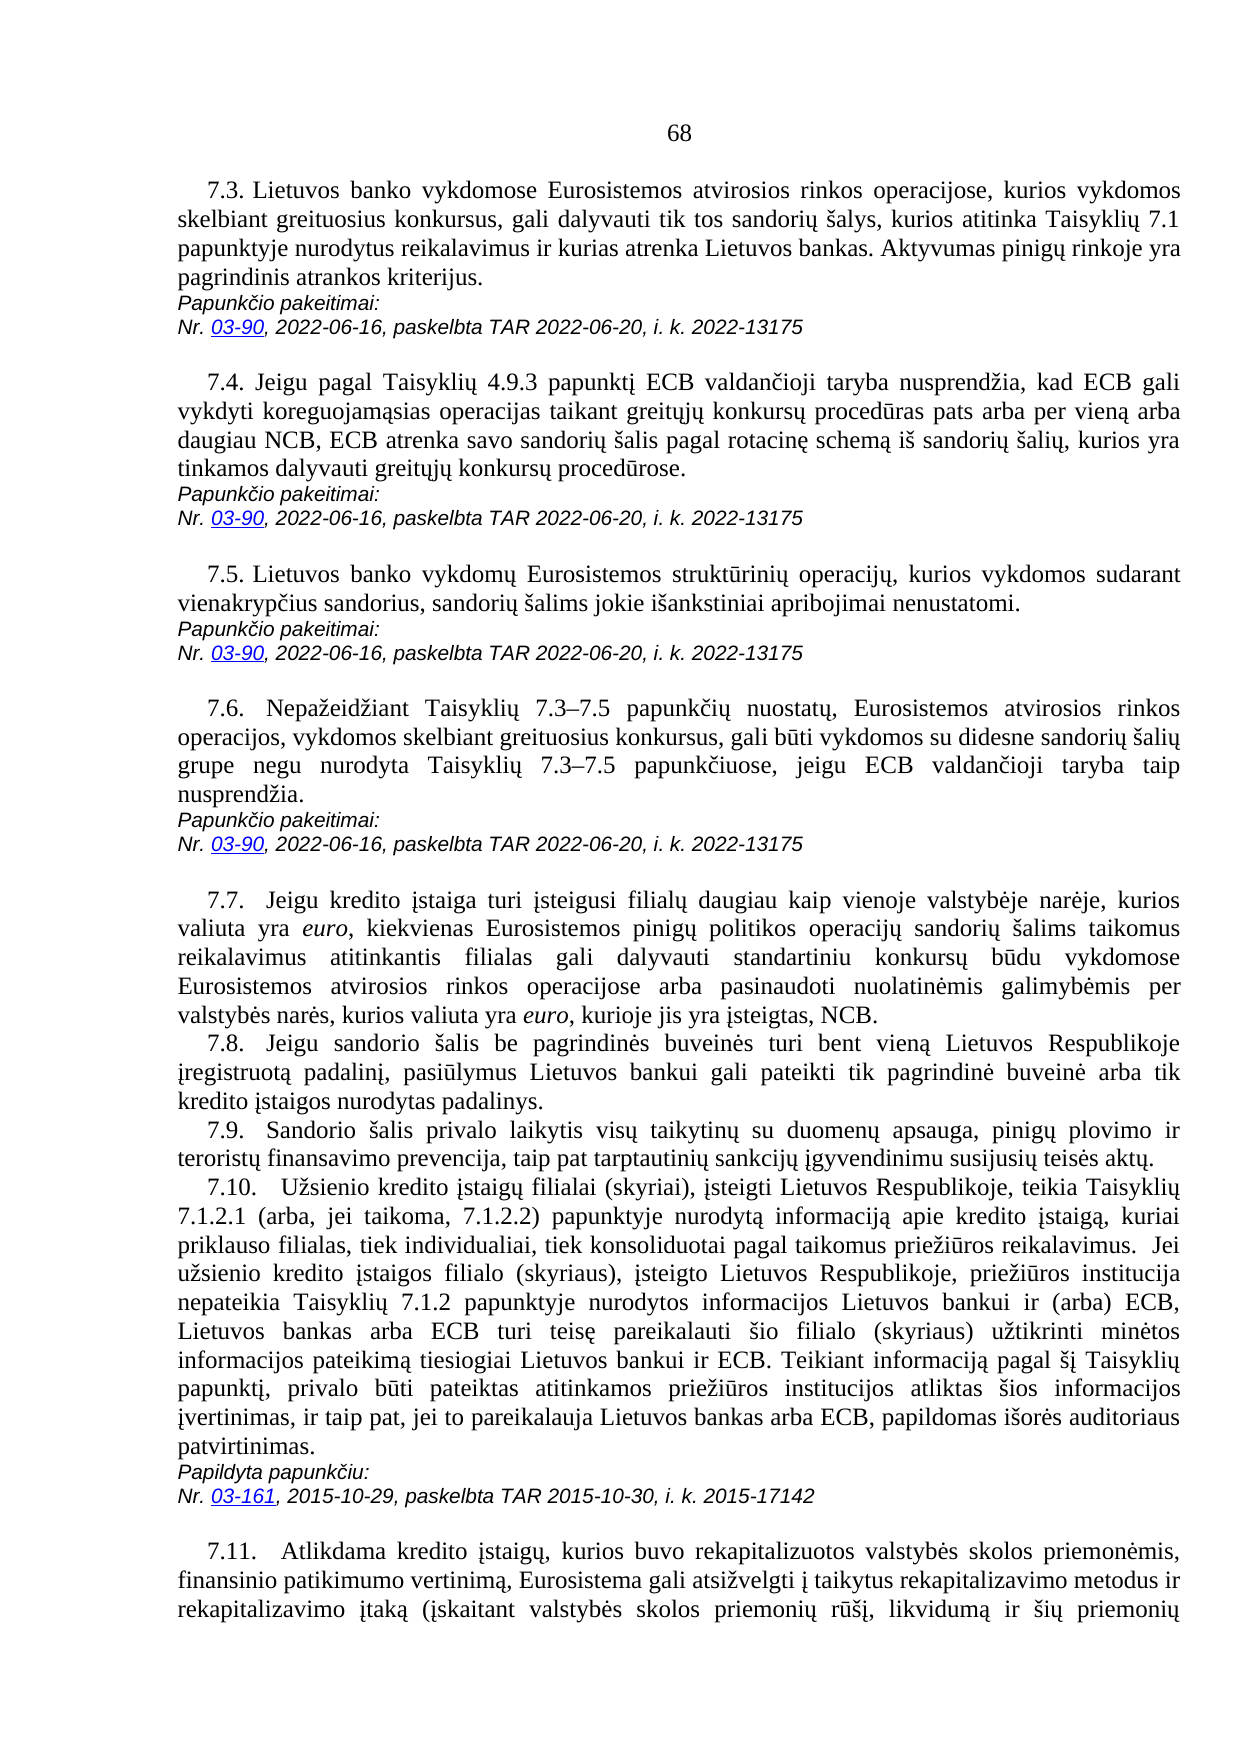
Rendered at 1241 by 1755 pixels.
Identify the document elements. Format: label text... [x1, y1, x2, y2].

text 7.9. Sandorio šalis privalo laikytis visų taikytinų su duomenų apsauga, pinigų plovimo ir teroristų finansavimo prevencija, taip pat tarptautinių sankcijų įgyvendinimu susijusių teisės aktų. [177, 1115, 1181, 1172]
text Nr. 03-90, 2022-06-16, paskelbta TAR 2022-06-20, i. k. 2022-13175 [177, 506, 1181, 530]
text Papildyta papunkčiu: [177, 1460, 1181, 1484]
text Papunkčio pakeitimai: [177, 616, 1181, 640]
text Papunkčio pakeitimai: [177, 808, 1181, 832]
text 7.8. Jeigu sandorio šalis be pagrindinės buveinės turi bent vieną Lietuvos Respublikoje įregistruotą padalinį, pasiūlymus Lietuvos bankui gali pateikti tik pagrindinė buveinė arba tik kredito įstaigos nurodytas padalinys. [177, 1028, 1181, 1115]
text 7.5. Lietuvos banko vykdomų Eurosistemos struktūrinių operacijų, kurios vykdomos sudarant vienakrypčius sandorius, sandorių šalims jokie išankstiniai apribojimai nenustatomi. [177, 559, 1181, 616]
text Papunkčio pakeitimai: [177, 291, 1181, 314]
text 7.11. Atlikdama kredito įstaigų, kurios buvo rekapitalizuotos valstybės skolos priemonėmis, finansinio patikimumo vertinimą, Eurosistema gali atsižvelgti į taikytus rekapitalizavimo metodus ir rekapitalizavimo įtaką (įskaitant valstybės skolos priemonių rūšį, likvidumą ir šių priemonių [177, 1536, 1181, 1623]
text 7.3. Lietuvos banko vykdomose Eurosistemos atvirosios rinkos operacijose, kurios vykdomos skelbiant greituosius konkursus, gali dalyvauti tik tos sandorių šalys, kurios atitinka Taisyklių 7.1 papunktyje nurodytus reikalavimus ir kurias atrenka Lietuvos bankas. Aktyvumas pinigų rinkoje yra pagrindinis atrankos kriterijus. [177, 176, 1181, 291]
text 7.10. Užsienio kredito įstaigų filialai (skyriai), įsteigti Lietuvos Respublikoje, teikia Taisyklių 7.1.2.1 (arba, jei taikoma, 7.1.2.2) papunktyje nurodytą informaciją apie kredito įstaigą, kuriai priklauso filialas, tiek individualiai, tiek konsoliduotai pagal taikomus priežiūros reikalavimus. Jei užsienio kredito įstaigos filialo (skyriaus), įsteigto Lietuvos Respublikoje, priežiūros institucija nepateikia Taisyklių 7.1.2 papunktyje nurodytos informacijos Lietuvos bankui ir (arba) ECB, Lietuvos bankas arba ECB turi teisę pareikalauti šio filialo (skyriaus) užtikrinti minėtos informacijos pateikimą tiesiogiai Lietuvos bankui ir ECB. Teikiant informaciją pagal šį Taisyklių papunktį, privalo būti pateiktas atitinkamos priežiūros institucijos atliktas šios informacijos įvertinimas, ir taip pat, jei to pareikalauja Lietuvos bankas arba ECB, papildomas išorės auditoriaus patvirtinimas. [177, 1172, 1181, 1460]
text 7.4. Jeigu pagal Taisyklių 4.9.3 papunktį ECB valdančioji taryba nusprendžia, kad ECB gali vykdyti koreguojamąsias operacijas taikant greitųjų konkursų procedūras pats arba per vieną arba daugiau NCB, ECB atrenka savo sandorių šalis pagal rotacinę schemą iš sandorių šalių, kurios yra tinkamos dalyvauti greitųjų konkursų procedūrose. [177, 367, 1181, 482]
text 7.6. Nepažeidžiant Taisyklių 7.3–7.5 papunkčių nuostatų, Eurosistemos atvirosios rinkos operacijos, vykdomos skelbiant greituosius konkursus, gali būti vykdomos su didesne sandorių šalių grupe negu nurodyta Taisyklių 7.3–7.5 papunkčiuose, jeigu ECB valdančioji taryba taip nusprendžia. [177, 693, 1181, 808]
text Nr. 03-90, 2022-06-16, paskelbta TAR 2022-06-20, i. k. 2022-13175 [177, 832, 1181, 856]
text Nr. 03-161, 2015-10-29, paskelbta TAR 2015-10-30, i. k. 2015-17142 [177, 1484, 1181, 1508]
text Nr. 03-90, 2022-06-16, paskelbta TAR 2022-06-20, i. k. 2022-13175 [177, 314, 1181, 338]
text 7.7. Jeigu kredito įstaiga turi įsteigusi filialų daugiau kaip vienoje valstybėje narėje, kurios valiuta yra euro, kiekvienas Eurosistemos pinigų politikos operacijų sandorių šalims taikomus reikalavimus atitinkantis filialas gali dalyvauti standartiniu konkursų būdu vykdomose Eurosistemos atvirosios rinkos operacijose arba pasinaudoti nuolatinėmis galimybėmis per valstybės narės, kurios valiuta yra euro, kurioje jis yra įsteigtas, NCB. [177, 885, 1181, 1028]
text Nr. 03-90, 2022-06-16, paskelbta TAR 2022-06-20, i. k. 2022-13175 [177, 640, 1181, 664]
text Papunkčio pakeitimai: [177, 482, 1181, 506]
